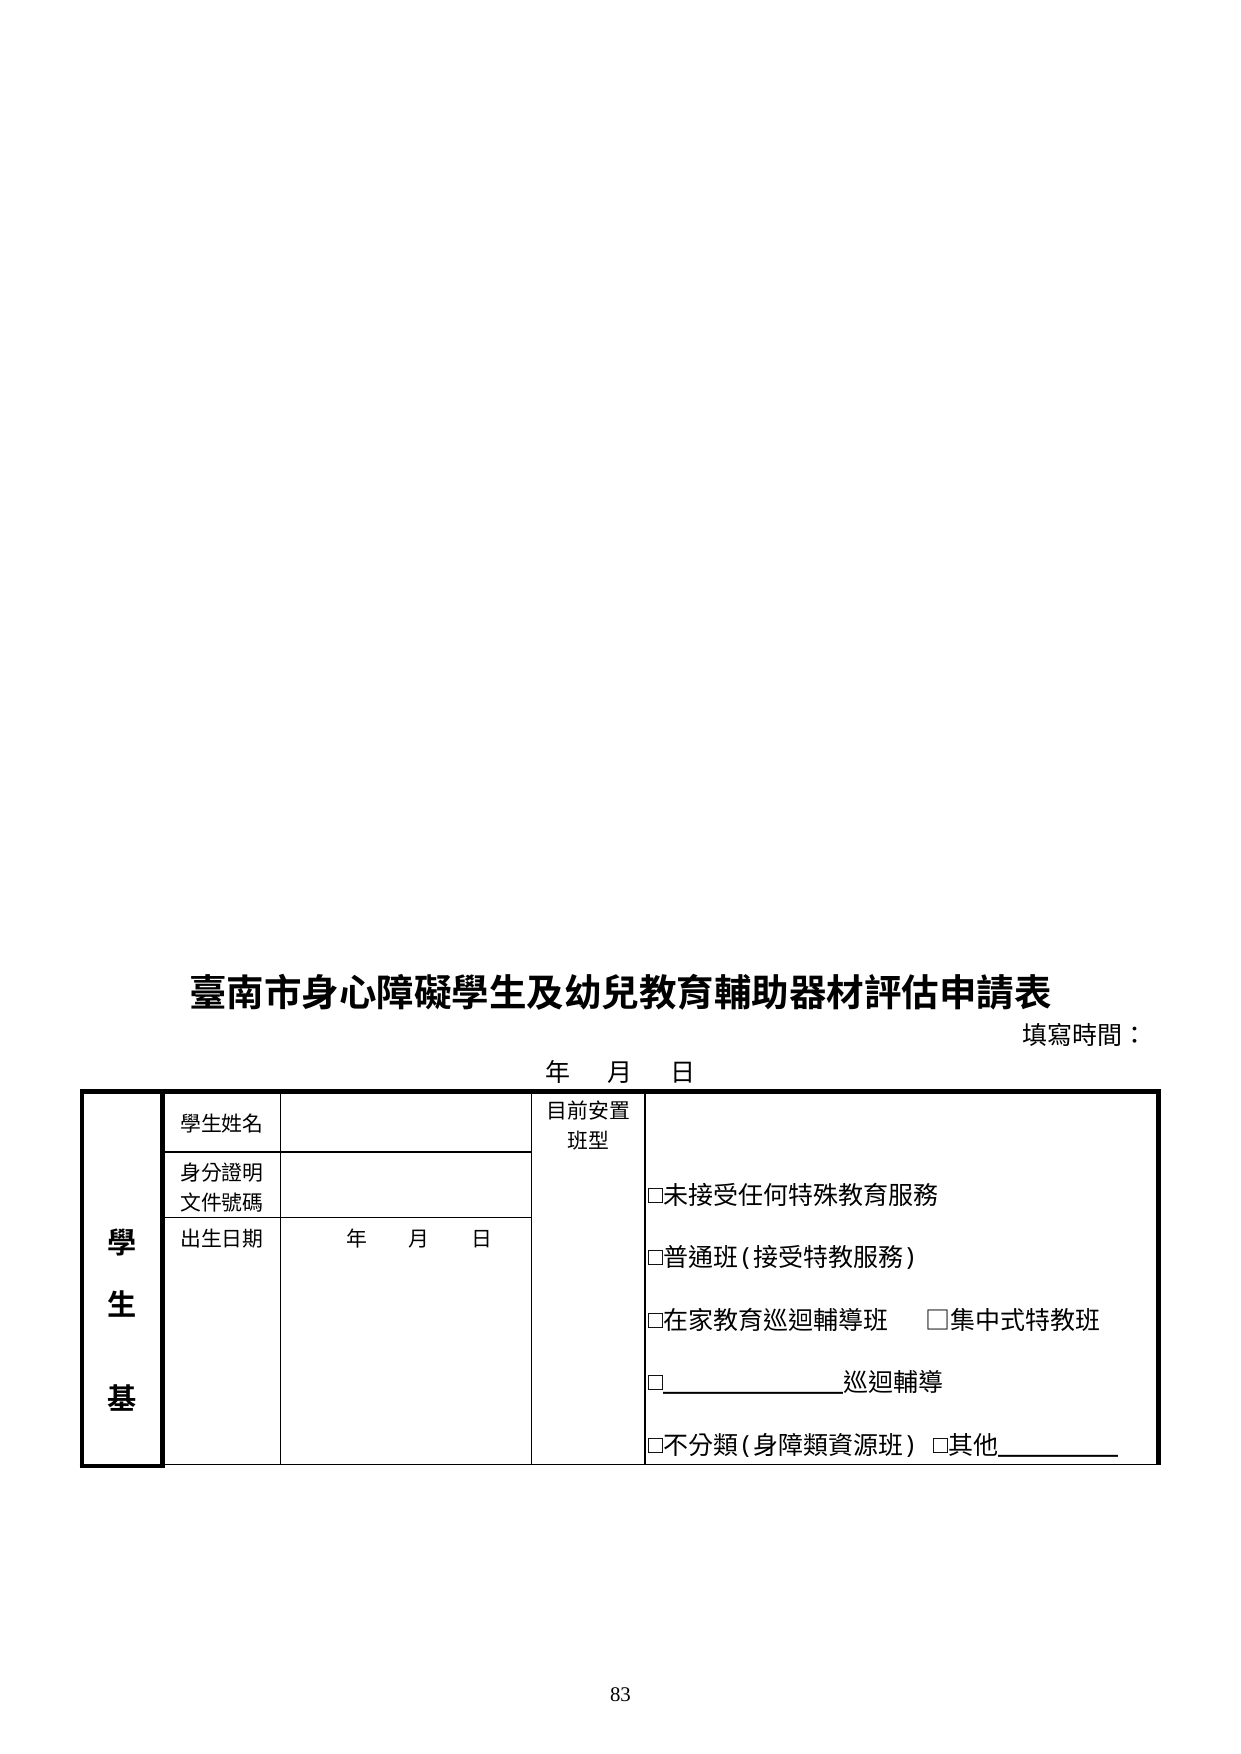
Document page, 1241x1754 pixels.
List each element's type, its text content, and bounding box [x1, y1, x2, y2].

table_header 學生姓名 [165, 1094, 280, 1151]
text 填寫時間： 年 月 日 [59, 1014, 1181, 1089]
table_cell 年 月 日 [281, 1218, 531, 1464]
table_cell [281, 1153, 531, 1217]
table_header 學 生 基 [84, 1094, 160, 1464]
table_header 目前安置 班型 [532, 1094, 644, 1464]
table_header [281, 1094, 531, 1151]
table_header □未接受任何特殊教育服務 □普通班(接受特教服務) □在家教育巡迴輔導班 □集中式特教班 □____________巡迴輔導 □不分類(身障類資源班) □其他________ [646, 1094, 1156, 1464]
table_cell 身分證明 文件號碼 [165, 1153, 280, 1217]
text 臺南市身心障礙學生及幼兒教育輔助器材評估申請表 [59, 977, 1181, 1014]
table_cell 出生日期 [165, 1218, 280, 1464]
